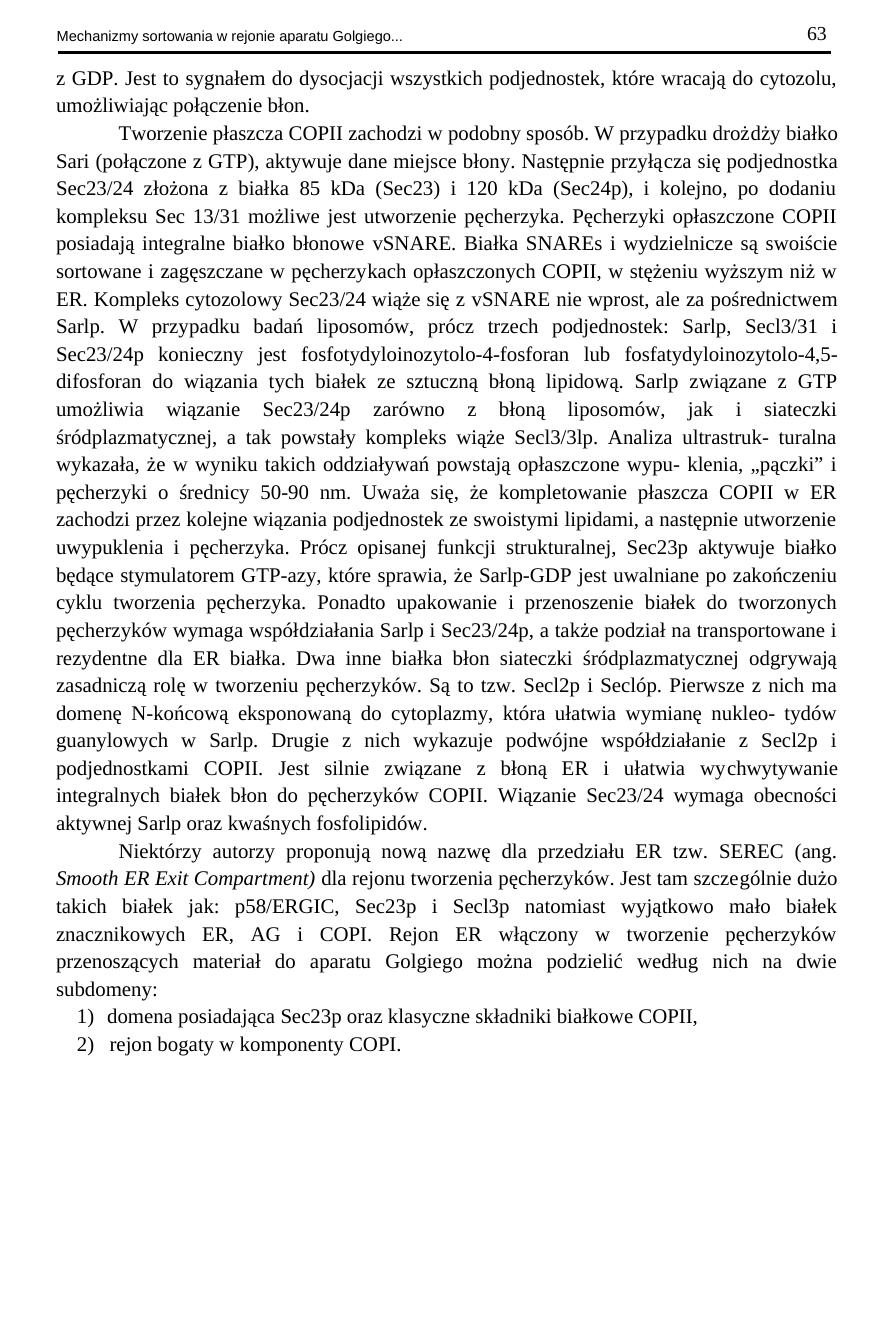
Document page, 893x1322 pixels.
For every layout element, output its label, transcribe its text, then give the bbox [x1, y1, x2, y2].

text 63 [807, 22, 832, 45]
text Niektórzy autorzy proponują nową nazwę dla przedziału ER tzw. SEREC (ang. Smooth ER Exit Compartment) dla rejonu tworzenia pęcherzyków. Jest tam szcze­gólnie dużo takich białek jak: p58/ERGIC, Sec23p i Secl3p natomiast wyjątkowo mało białek znacznikowych ER, AG i COPI. Rejon ER włączony w tworzenie pęcherzyków przenoszących materiał do aparatu Golgiego można podzielić według nich na dwie subdomeny: [56, 839, 838, 1001]
text z GDP. Jest to sygnałem do dysocjacji wszystkich podjednostek, które wracają do cytozolu, umożliwiając połączenie błon. [56, 66, 838, 117]
list rejon bogaty w komponenty COPI. [56, 1032, 838, 1056]
text Tworzenie płaszcza COPII zachodzi w podobny sposób. W przypadku droż­dży białko Sari (połączone z GTP), aktywuje dane miejsce błony. Następnie przyłą­cza się podjednostka Sec23/24 złożona z białka 85 kDa (Sec23) i 120 kDa (Sec24p), i kolejno, po dodaniu kompleksu Sec 13/31 możliwe jest utworzenie pęcherzyka. Pęcherzyki opłaszczone COPII posiadają integralne białko błonowe vSNARE. Białka SNAREs i wydzielnicze są swoiście sortowane i zagęszczane w pęcherzy­kach opłaszczonych COPII, w stężeniu wyższym niż w ER. Kompleks cytozolowy Sec23/24 wiąże się z vSNARE nie wprost, ale za pośrednictwem Sarlp. W przy­padku badań liposomów, prócz trzech podjednostek: Sarlp, Secl3/31 i Sec23/24p konieczny jest fosfotydyloinozytolo-4-fosforan lub fosfatydyloinozytolo-4,5- difosforan do wiązania tych białek ze sztuczną błoną lipidową. Sarlp związane z GTP umożliwia wiązanie Sec23/24p zarówno z błoną liposomów, jak i siateczki śródplazmatycznej, a tak powstały kompleks wiąże Secl3/3lp. Analiza ultrastruk- turalna wykazała, że w wyniku takich oddziaływań powstają opłaszczone wypu- klenia, „pączki” i pęcherzyki o średnicy 50-90 nm. Uważa się, że kompletowanie płaszcza COPII w ER zachodzi przez kolejne wiązania podjednostek ze swoistymi lipidami, a następnie utworzenie uwypuklenia i pęcherzyka. Prócz opisanej funkcji strukturalnej, Sec23p aktywuje białko będące stymulatorem GTP-azy, które sprawia, że Sarlp-GDP jest uwalniane po zakończeniu cyklu tworzenia pęcherzyka. Ponadto upakowanie i przenoszenie białek do tworzonych pęcherzyków wymaga współ­działania Sarlp i Sec23/24p, a także podział na transportowane i rezydentne dla ER białka. Dwa inne białka błon siateczki śródplazmatycznej odgrywają zasadniczą rolę w tworzeniu pęcherzyków. Są to tzw. Secl2p i Seclóp. Pierwsze z nich ma domenę N-końcową eksponowaną do cytoplazmy, która ułatwia wymianę nukleo- tydów guanylowych w Sarlp. Drugie z nich wykazuje podwójne współdziałanie z Secl2p i podjednostkami COPII. Jest silnie związane z błoną ER i ułatwia wy­chwytywanie integralnych białek błon do pęcherzyków COPII. Wiązanie Sec23/24 wymaga obecności aktywnej Sarlp oraz kwaśnych fosfolipidów. [56, 121, 838, 835]
text Mechanizmy sortowania w rejonie aparatu Golgiego... [56, 27, 408, 44]
list domena posiadająca Sec23p oraz klasyczne składniki białkowe COPII, [56, 1004, 838, 1028]
